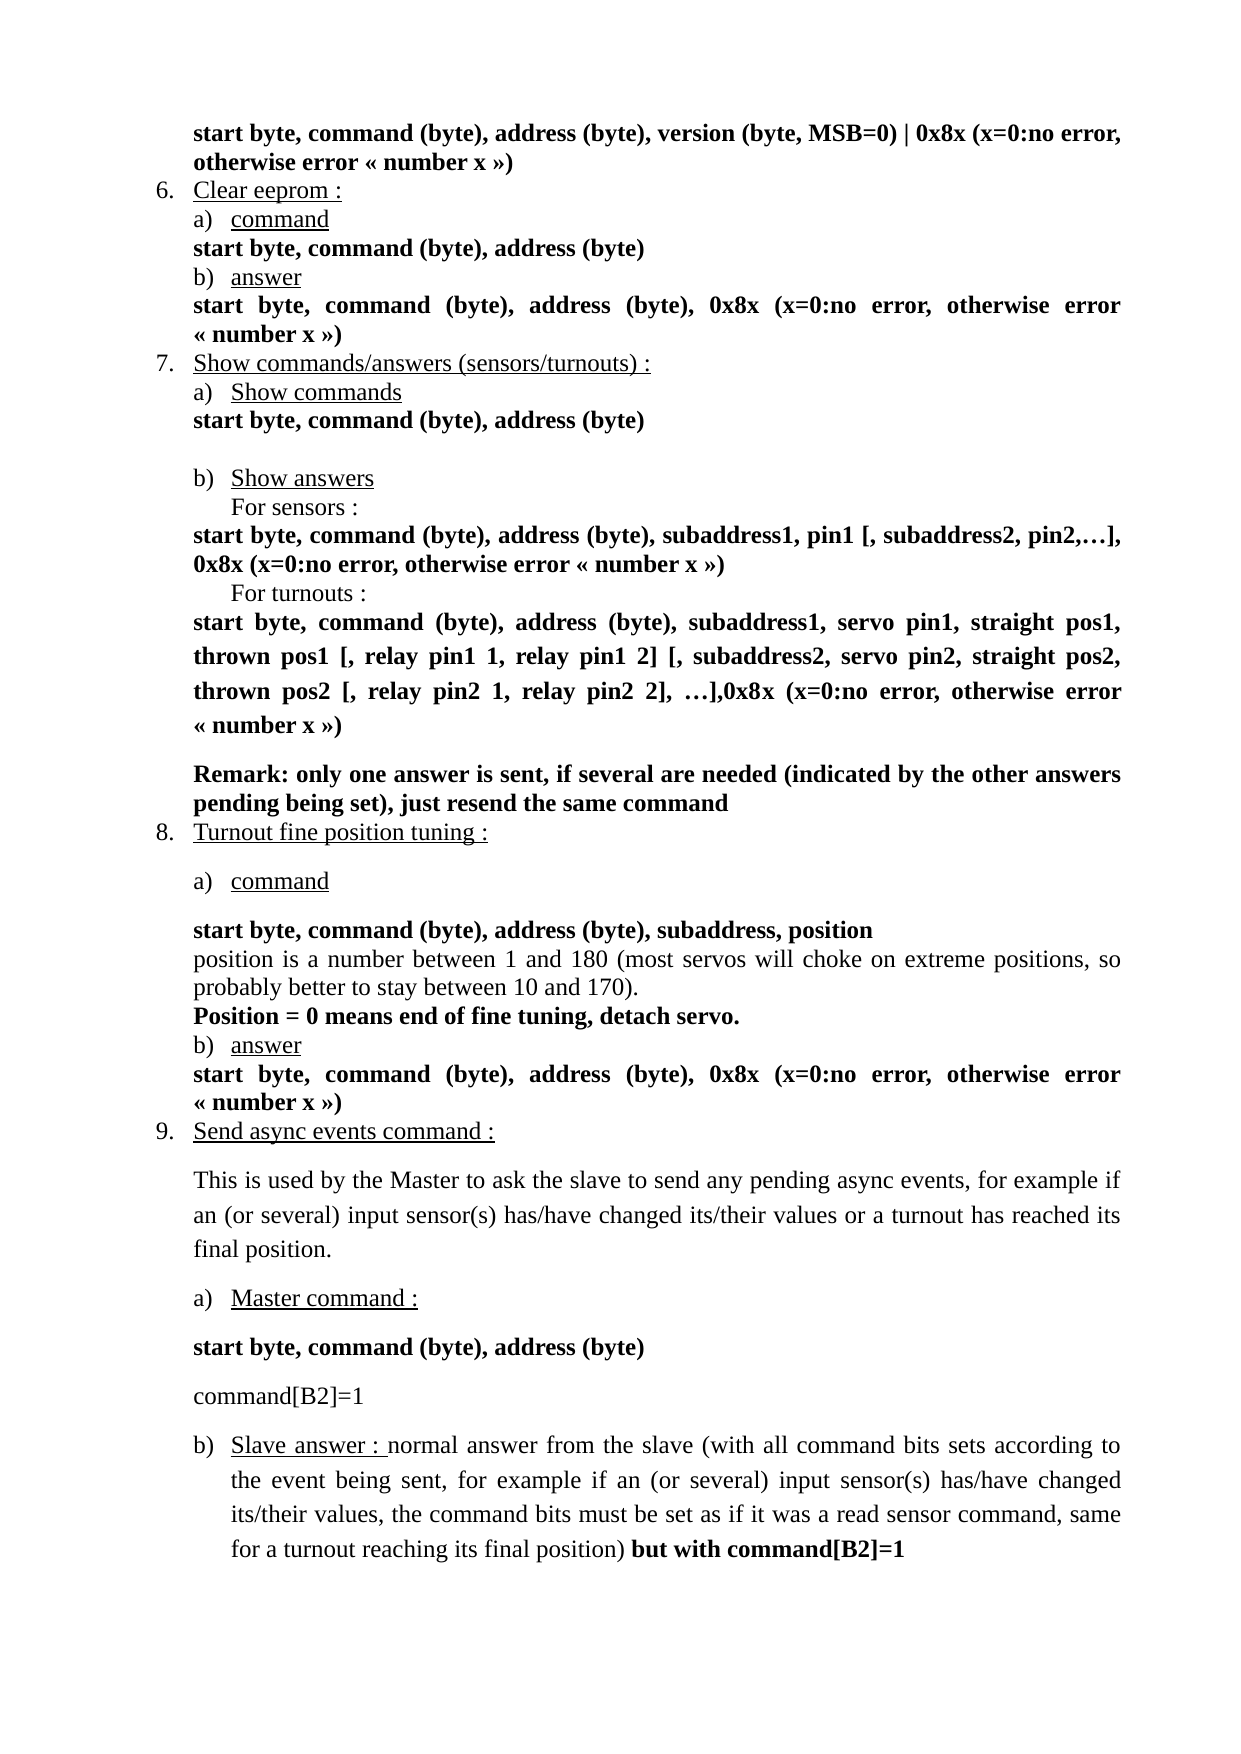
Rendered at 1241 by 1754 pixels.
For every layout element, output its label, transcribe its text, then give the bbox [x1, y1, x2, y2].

list start byte, command (byte), address (byte), subaddress1, pin1 [, subaddress2, pin2,…], 0x8x (x=0:no error, otherwise error « number x ») [156, 521, 1122, 578]
list position is a number between 1 and 180 (most servos will choke on extreme positions, so probably better to stay between 10 and 170). [156, 944, 1122, 1001]
list Show answers [193, 463, 1122, 492]
list command [193, 204, 1122, 233]
list command[B2]=1 [156, 1381, 1122, 1410]
list start byte, command (byte), address (byte), subaddress1, servo pin1, straight pos1, thrown pos1 [, relay pin1 1, relay pin1 2] [, subaddress2, servo pin2, straight pos2, thrown pos2 [, relay pin2 1, relay pin2 2], …],0x8x (x=0:no error, otherwise error « number x ») [156, 607, 1122, 739]
list Remark: only one answer is sent, if several are needed (indicated by the other answers pending being set), just resend the same command [156, 759, 1122, 817]
list Turnout fine position tuning : [156, 817, 1122, 846]
list start byte, command (byte), address (byte) [156, 233, 1122, 262]
list Clear eeprom : [156, 176, 1122, 204]
list start byte, command (byte), address (byte), subaddress, position [156, 915, 1122, 944]
list For sensors : [193, 492, 1122, 521]
list This is used by the Master to ask the slave to send any pending async events, for example if an (or several) input sensor(s) has/have changed its/their values or a turnout has reached its final position. [156, 1165, 1122, 1263]
list start byte, command (byte), address (byte), 0x8x (x=0:no error, otherwise error « number x ») [156, 1059, 1122, 1116]
list start byte, command (byte), address (byte), 0x8x (x=0:no error, otherwise error « number x ») [156, 291, 1122, 348]
list start byte, command (byte), address (byte) [156, 406, 1122, 434]
list answer [193, 1030, 1122, 1059]
list answer [193, 262, 1122, 291]
list Position = 0 means end of fine tuning, detach servo. [156, 1001, 1122, 1030]
list For turnouts : [230, 578, 1122, 607]
list command [193, 866, 1122, 895]
list Send async events command : [156, 1116, 1122, 1145]
list start byte, command (byte), address (byte) [156, 1332, 1122, 1361]
list Slave answer : normal answer from the slave (with all command bits sets according to the event being sent, for example if an (or several) input sensor(s) has/have changed its/their values, the command bits must be set as if it was a read sensor command, same for a turnout reaching its final position) but with command[B2]=1 [193, 1431, 1122, 1563]
list Master command : [193, 1283, 1122, 1312]
list Show commands/answers (sensors/turnouts) : [156, 348, 1122, 377]
list start byte, command (byte), address (byte), version (byte, MSB=0) | 0x8x (x=0:no error, otherwise error « number x ») [156, 118, 1122, 176]
list Show commands [193, 377, 1122, 406]
